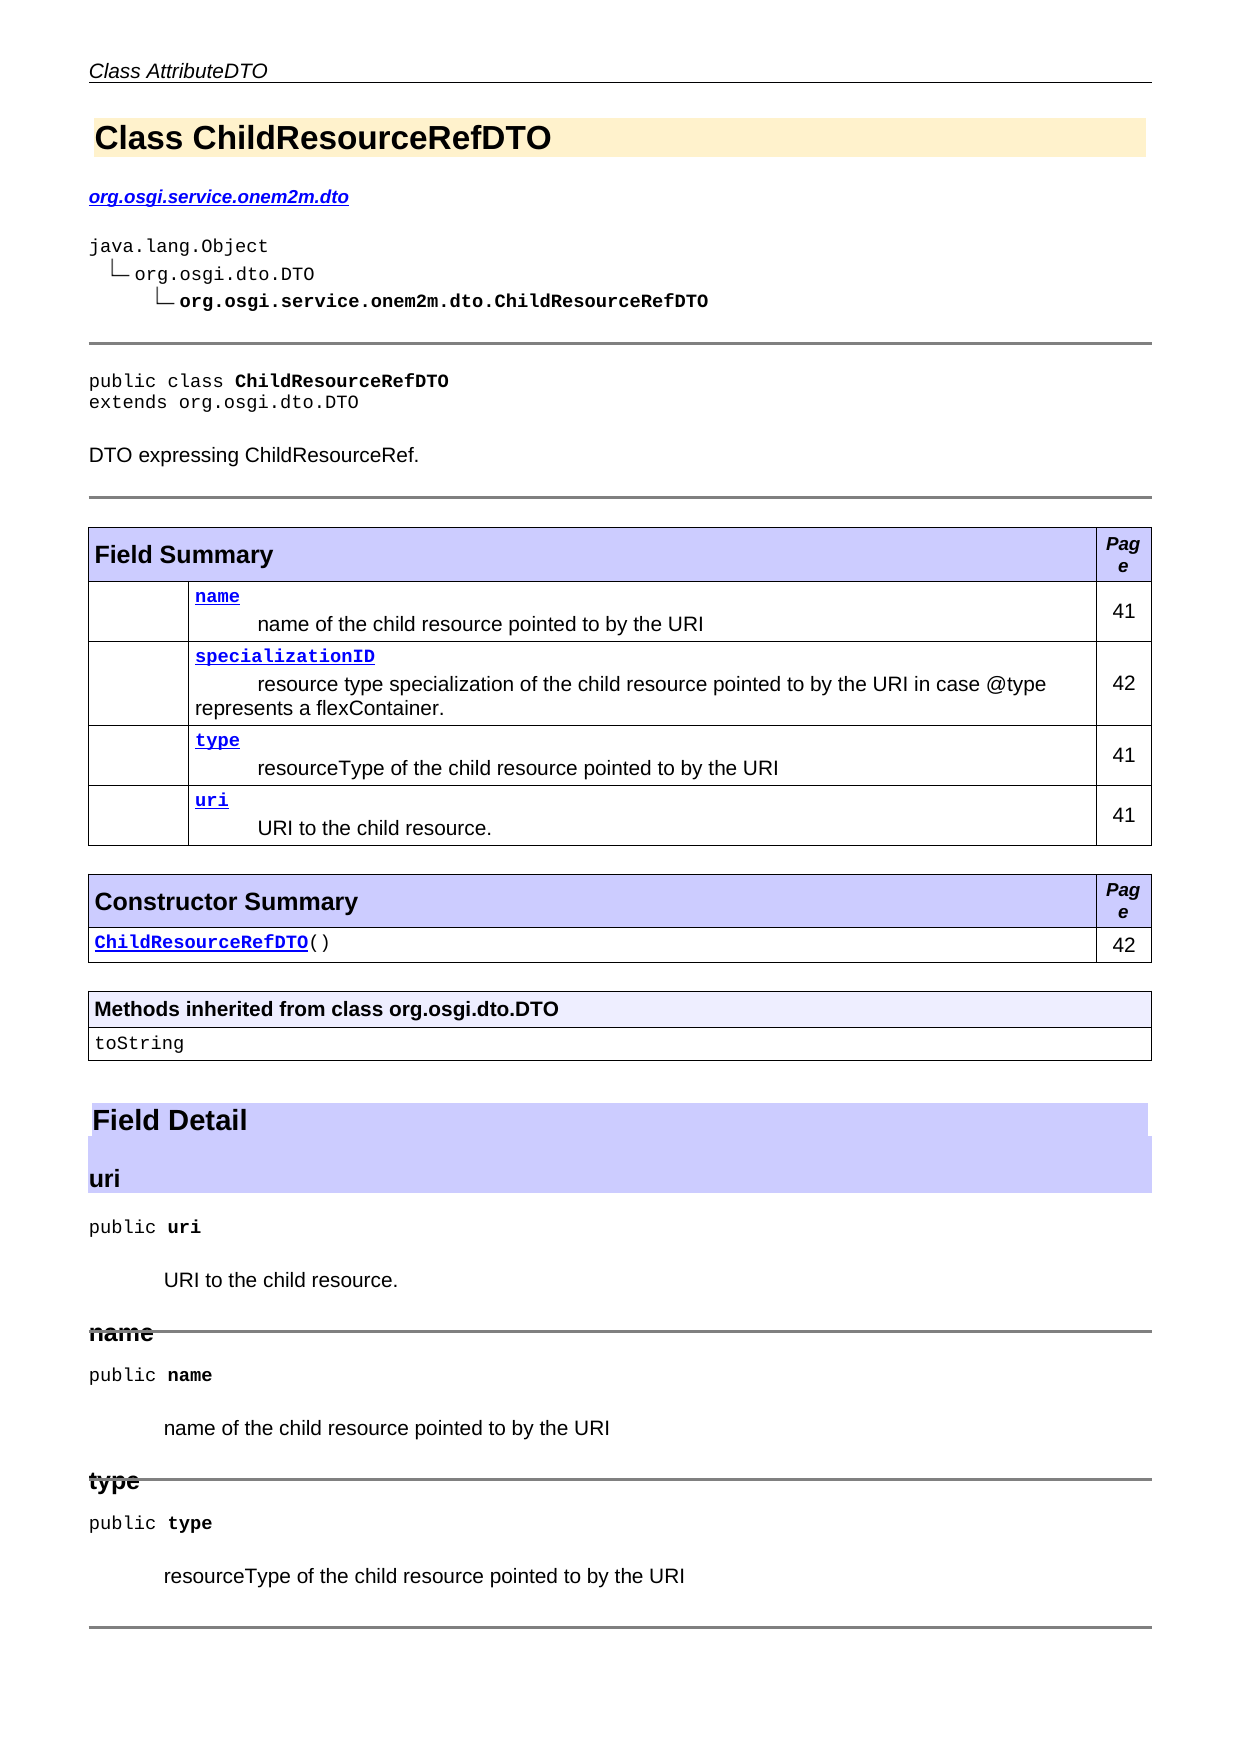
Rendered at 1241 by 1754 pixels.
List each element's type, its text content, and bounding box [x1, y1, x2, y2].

table_cell uri URI to the child resource. [189, 786, 1096, 845]
text org.osgi.dto.DTO [88, 258, 1152, 286]
table_cell [89, 642, 188, 725]
text DTO expressing ChildResourceRef. [88, 443, 1152, 467]
subtitle Field Detail [92, 1103, 1148, 1136]
table_cell [89, 726, 188, 785]
table_cell name name of the child resource pointed to by the URI [189, 582, 1096, 641]
text resourceType of the child resource pointed to by the URI [163, 1564, 1152, 1588]
text name of the child resource pointed to by the URI [163, 1416, 1152, 1440]
text extends org.osgi.dto.DTO [88, 393, 1152, 414]
text public uri [88, 1217, 1152, 1239]
text org.osgi.service.onem2m.dto [88, 186, 1152, 208]
picture [156, 285, 180, 308]
picture [111, 258, 135, 280]
subtitle Class ChildResourceRefDTO [94, 118, 1146, 157]
table_cell 41 [1097, 642, 1151, 725]
table_cell type resourceType of the child resource pointed to by the URI [189, 726, 1096, 785]
table_header Page [1097, 875, 1151, 927]
text public class ChildResourceRefDTO [88, 371, 1152, 393]
table_cell 40 [1097, 582, 1151, 641]
text public type [88, 1514, 1152, 1535]
text URI to the child resource. [163, 1268, 1152, 1292]
text java.lang.Object [88, 237, 1152, 258]
table_header Constructor Summary [89, 875, 1096, 927]
table_cell [89, 786, 188, 845]
table_header Page [1097, 528, 1151, 581]
table_cell 41 [1097, 928, 1151, 962]
table_header Methods inherited from class org.osgi.dto.DTO [89, 992, 1151, 1027]
table_cell [89, 582, 188, 641]
table_header Field Summary [89, 528, 1096, 581]
subtitle uri [88, 1164, 1152, 1193]
table_cell 40 [1097, 726, 1151, 785]
table_cell ChildResourceRefDTO() [89, 928, 1096, 962]
text org.osgi.service.onem2m.dto.ChildResourceRefDTO [88, 286, 1152, 313]
text public name [88, 1366, 1152, 1387]
table_cell 40 [1097, 786, 1151, 845]
table_cell specializationID resource type specialization of the child resource pointed to by the URI in case @type represents a flexContainer. [189, 642, 1096, 725]
table_cell toString [89, 1028, 1151, 1060]
